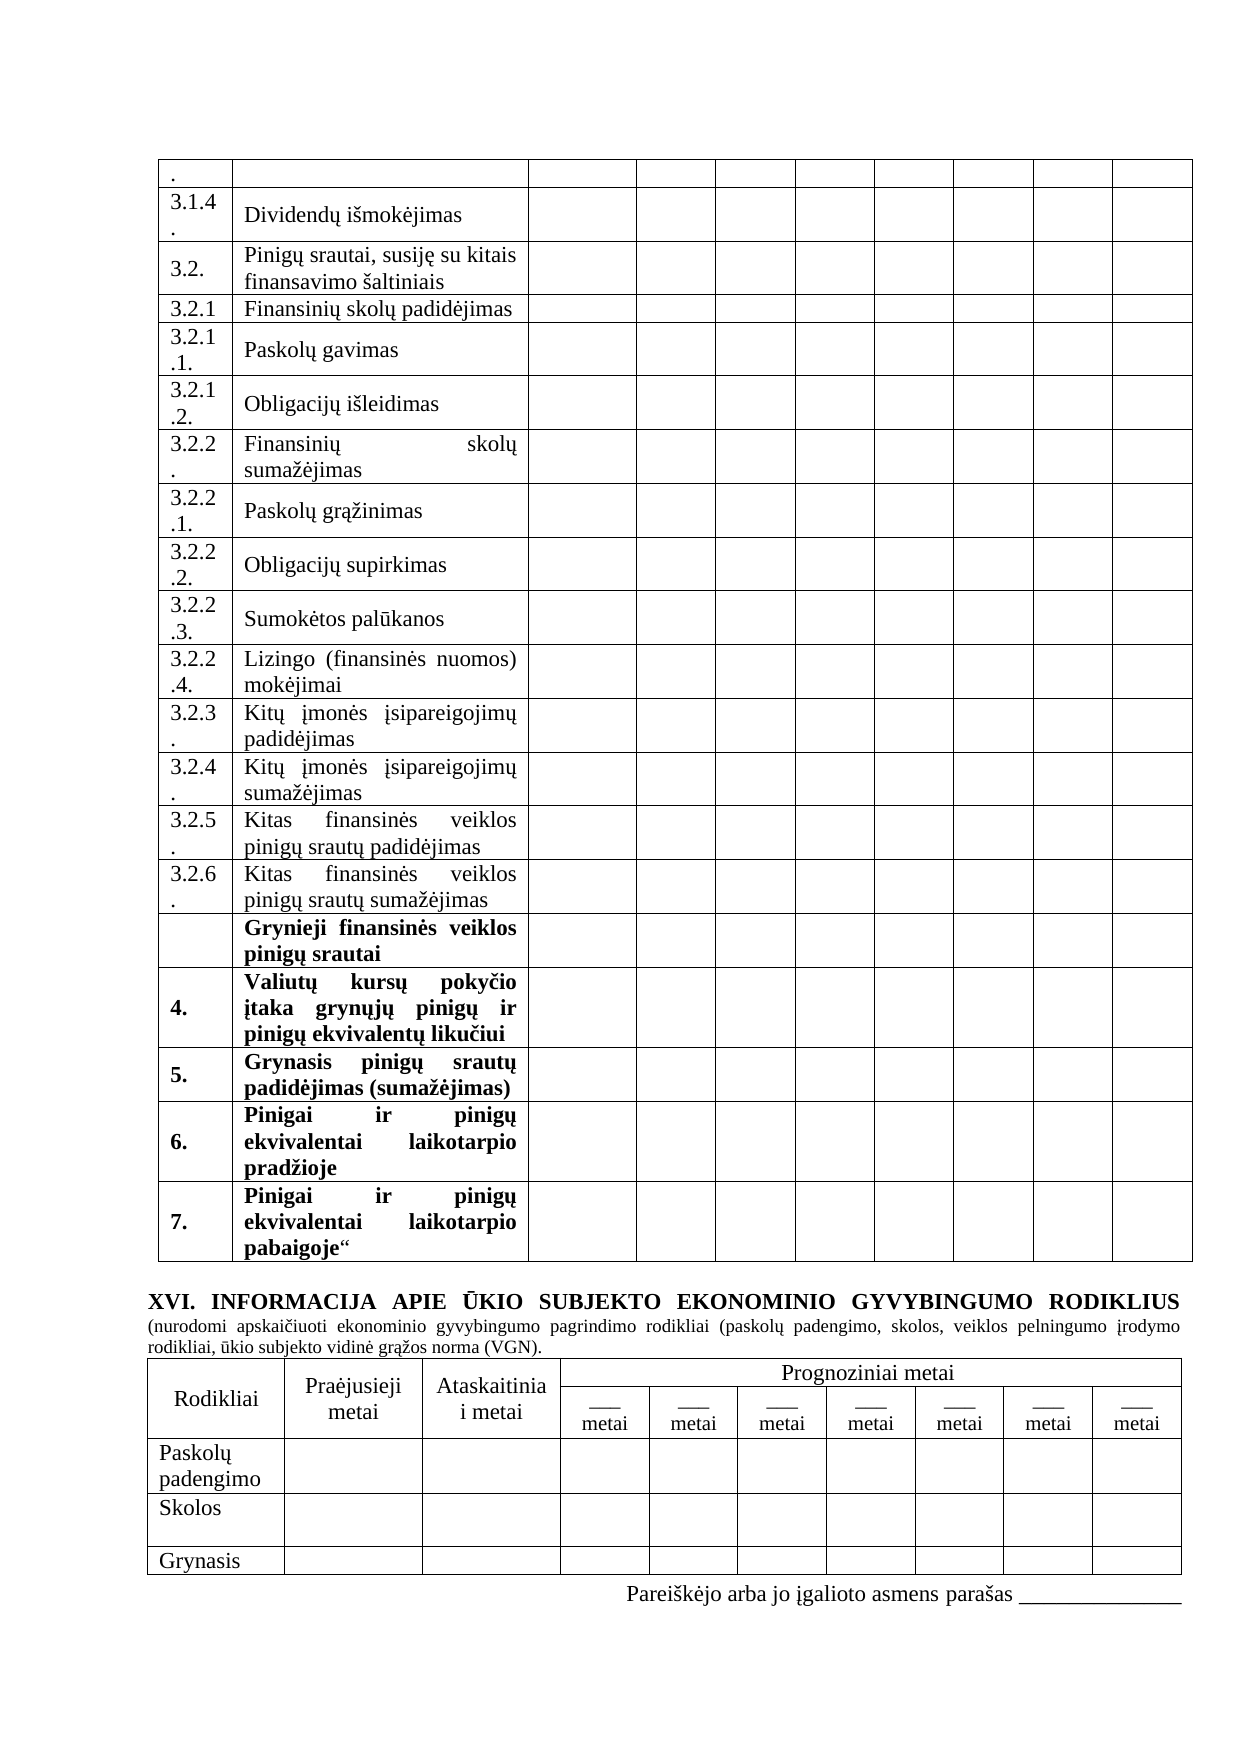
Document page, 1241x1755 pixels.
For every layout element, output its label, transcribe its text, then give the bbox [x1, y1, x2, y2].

table_cell [1034, 699, 1112, 752]
table_cell [285, 1439, 422, 1493]
table_cell [1034, 323, 1112, 375]
table_cell [738, 1494, 826, 1546]
table_cell [1113, 968, 1192, 1047]
table_cell Skolos [148, 1494, 284, 1546]
table_cell [1113, 295, 1192, 322]
table_cell [1034, 753, 1112, 805]
table_cell Finansinių skolų sumažėjimas [233, 430, 528, 483]
table_cell [529, 242, 636, 294]
table_cell [637, 1048, 715, 1101]
table_cell [423, 1439, 560, 1493]
table_cell [796, 295, 874, 322]
table_cell [716, 430, 795, 483]
table_cell [954, 914, 1033, 967]
table_cell [1034, 376, 1112, 429]
table_cell [954, 1102, 1033, 1181]
table_cell [1004, 1439, 1092, 1493]
table_cell [423, 1494, 560, 1546]
table_cell [796, 753, 874, 805]
table_cell [875, 645, 953, 698]
table_cell 6. [159, 1102, 232, 1181]
table_cell [875, 1182, 953, 1261]
table_cell [423, 1547, 560, 1574]
table_cell [796, 538, 874, 590]
table_cell [1113, 376, 1192, 429]
table_cell [875, 188, 953, 241]
table_cell [916, 1439, 1003, 1493]
table_cell [637, 430, 715, 483]
table_cell [954, 242, 1033, 294]
table_cell [716, 753, 795, 805]
table_cell [954, 699, 1033, 752]
table_cell [285, 1494, 422, 1546]
table_cell 3.2.3. [159, 699, 232, 752]
table_cell [1034, 1102, 1112, 1181]
table_cell [637, 538, 715, 590]
table_cell [716, 645, 795, 698]
table_cell [954, 753, 1033, 805]
table_cell [1113, 484, 1192, 537]
table_cell [796, 806, 874, 859]
table_cell [796, 1102, 874, 1181]
table_cell 3.2.2.3. [159, 591, 232, 644]
table_cell [529, 806, 636, 859]
table_cell [1034, 1182, 1112, 1261]
table_cell Kitų įmonės įsipareigojimų sumažėjimas [233, 753, 528, 805]
table_cell 7. [159, 1182, 232, 1261]
table_cell [716, 188, 795, 241]
table_cell [716, 968, 795, 1047]
table_cell ___ metai [650, 1387, 737, 1438]
table_cell [796, 323, 874, 375]
table_cell [637, 968, 715, 1047]
table_cell [529, 484, 636, 537]
table_cell [529, 645, 636, 698]
table_cell [637, 753, 715, 805]
table_cell 3.2.4. [159, 753, 232, 805]
table_cell [529, 914, 636, 967]
table_cell [1034, 968, 1112, 1047]
table_header Ataskaitiniai metai [423, 1359, 560, 1438]
text XVI. INFORMACIJA APIE ŪKIO SUBJEKTO EKONOMINIO GYVYBINGUMO RODIKLIUS (nurodomi apskaičiuoti ekonominio gyvybingumo pagrindimo rodikliai (paskolų padengimo, skolos, veiklos pelningumo įrodymo rodikliai, ūkio subjekto vidinė grąžos norma (VGN). [148, 1288, 1181, 1358]
table_cell [954, 430, 1033, 483]
table_cell [875, 430, 953, 483]
table_cell [1113, 1048, 1192, 1101]
table_cell Obligacijų išleidimas [233, 376, 528, 429]
table_cell [637, 160, 715, 187]
table_cell [796, 914, 874, 967]
table_cell [716, 538, 795, 590]
table_cell [796, 591, 874, 644]
table_cell [637, 645, 715, 698]
table_cell [1034, 160, 1112, 187]
table_cell [1034, 538, 1112, 590]
table_cell [1034, 914, 1112, 967]
table_cell 3.2.1.2. [159, 376, 232, 429]
table_cell 3.2.2.4. [159, 645, 232, 698]
table_cell [1113, 430, 1192, 483]
table_cell [875, 806, 953, 859]
table_cell [954, 860, 1033, 913]
table_cell [875, 484, 953, 537]
table_cell [954, 188, 1033, 241]
table_cell [1113, 160, 1192, 187]
table_cell Grynieji finansinės veiklos pinigų srautai [233, 914, 528, 967]
table_cell [954, 376, 1033, 429]
table_cell Paskolų padengimo [148, 1439, 284, 1493]
table_cell [1113, 860, 1192, 913]
table_cell [1034, 188, 1112, 241]
table_header Rodikliai [148, 1359, 284, 1438]
table_cell Kitas finansinės veiklos pinigų srautų padidėjimas [233, 806, 528, 859]
table_cell [716, 160, 795, 187]
table_cell [1113, 914, 1192, 967]
table_cell Valiutų kursų pokyčio įtaka grynųjų pinigų ir pinigų ekvivalentų likučiui [233, 968, 528, 1047]
table_cell [954, 295, 1033, 322]
table_cell [716, 1182, 795, 1261]
table_cell ___ metai [827, 1387, 915, 1438]
table_cell [637, 591, 715, 644]
table_cell 3.2.2.1. [159, 484, 232, 537]
table_cell [1113, 242, 1192, 294]
table_cell ___ metai [561, 1387, 649, 1438]
table_cell 3.2.1.1. [159, 323, 232, 375]
table_cell [796, 160, 874, 187]
table_cell [1004, 1547, 1092, 1574]
table_cell [875, 1102, 953, 1181]
table_cell [1113, 591, 1192, 644]
table_cell Paskolų gavimas [233, 323, 528, 375]
table_cell [1034, 591, 1112, 644]
table_cell [529, 323, 636, 375]
table_cell [954, 538, 1033, 590]
table_cell [1113, 538, 1192, 590]
table_cell [1093, 1547, 1181, 1574]
table_cell [716, 860, 795, 913]
table_cell [637, 860, 715, 913]
table_cell [637, 699, 715, 752]
table_cell [875, 376, 953, 429]
table_cell [716, 295, 795, 322]
table_cell [529, 753, 636, 805]
table_cell . [159, 160, 232, 187]
table_cell [875, 860, 953, 913]
table_cell Dividendų išmokėjimas [233, 188, 528, 241]
table_cell [875, 295, 953, 322]
table_cell [1113, 188, 1192, 241]
table_cell [954, 968, 1033, 1047]
table_cell ___ metai [1093, 1387, 1181, 1438]
table_cell [954, 1048, 1033, 1101]
table_cell [529, 160, 636, 187]
table_cell [796, 484, 874, 537]
table_cell 4. [159, 968, 232, 1047]
table_cell [827, 1439, 915, 1493]
table_cell [796, 1182, 874, 1261]
table_cell [650, 1547, 737, 1574]
table_cell [637, 376, 715, 429]
table_cell [529, 591, 636, 644]
table_cell Pinigai ir pinigų ekvivalentai laikotarpio pradžioje [233, 1102, 528, 1181]
table_cell [716, 484, 795, 537]
table_cell Pinigai ir pinigų ekvivalentai laikotarpio pabaigoje“ [233, 1182, 528, 1261]
table_cell [875, 1048, 953, 1101]
table_cell [1113, 323, 1192, 375]
table_cell [1034, 242, 1112, 294]
table_cell [875, 753, 953, 805]
table_cell [637, 806, 715, 859]
table_cell [1034, 430, 1112, 483]
table_cell [796, 645, 874, 698]
table_cell [875, 160, 953, 187]
table_cell [529, 1182, 636, 1261]
table_cell [954, 323, 1033, 375]
table_cell 3.2.6. [159, 860, 232, 913]
table_cell [796, 860, 874, 913]
table_cell [561, 1439, 649, 1493]
table_cell [716, 1048, 795, 1101]
table_header Prognoziniai metai [561, 1359, 1181, 1386]
table_cell [529, 430, 636, 483]
table_cell [716, 323, 795, 375]
table_cell ___ metai [916, 1387, 1003, 1438]
table_cell 3.2.1 [159, 295, 232, 322]
table_cell [716, 376, 795, 429]
table_cell 3.1.4. [159, 188, 232, 241]
table_cell [1113, 699, 1192, 752]
table_cell [796, 699, 874, 752]
table_cell [875, 914, 953, 967]
table_cell [1093, 1494, 1181, 1546]
table_cell [529, 1048, 636, 1101]
table_cell [529, 188, 636, 241]
table_cell [529, 968, 636, 1047]
table_cell [827, 1494, 915, 1546]
table_cell [875, 968, 953, 1047]
table_cell [875, 591, 953, 644]
table_cell [1113, 753, 1192, 805]
table_cell Kitų įmonės įsipareigojimų padidėjimas [233, 699, 528, 752]
table_cell [954, 591, 1033, 644]
table_cell [637, 323, 715, 375]
table_cell [796, 376, 874, 429]
table_cell [716, 1102, 795, 1181]
table_cell [916, 1547, 1003, 1574]
table_cell [1113, 806, 1192, 859]
table_cell [827, 1547, 915, 1574]
table_cell [1034, 860, 1112, 913]
table_cell [738, 1439, 826, 1493]
table_cell 3.2.2.2. [159, 538, 232, 590]
table_cell [716, 242, 795, 294]
table_cell Kitas finansinės veiklos pinigų srautų sumažėjimas [233, 860, 528, 913]
table_cell Grynasis pinigų srautų padidėjimas (sumažėjimas) [233, 1048, 528, 1101]
table_cell [561, 1494, 649, 1546]
table_cell [529, 376, 636, 429]
table_cell [916, 1494, 1003, 1546]
table_cell [875, 699, 953, 752]
table_cell [1004, 1494, 1092, 1546]
table_cell 3.2. [159, 242, 232, 294]
table_cell [954, 1182, 1033, 1261]
table_cell [796, 968, 874, 1047]
table_cell [1113, 1182, 1192, 1261]
table_cell [716, 914, 795, 967]
table_cell [954, 160, 1033, 187]
table_cell [637, 295, 715, 322]
table_cell ___ metai [1004, 1387, 1092, 1438]
table_cell Paskolų grąžinimas [233, 484, 528, 537]
table_cell [637, 1182, 715, 1261]
table_cell 5. [159, 1048, 232, 1101]
table_cell [285, 1547, 422, 1574]
table_cell [954, 484, 1033, 537]
table_cell [637, 914, 715, 967]
table_cell Pinigų srautai, susiję su kitais finansavimo šaltiniais [233, 242, 528, 294]
table_cell [1034, 295, 1112, 322]
table_cell [529, 699, 636, 752]
table_cell [561, 1547, 649, 1574]
table_cell ___ metai [738, 1387, 826, 1438]
table_cell [716, 806, 795, 859]
table_cell [954, 806, 1033, 859]
table_cell [529, 538, 636, 590]
table_cell [650, 1439, 737, 1493]
table_cell Grynasis [148, 1547, 284, 1574]
table_cell [1034, 484, 1112, 537]
table_cell Finansinių skolų padidėjimas [233, 295, 528, 322]
table_cell [796, 242, 874, 294]
table_header Praėjusieji metai [285, 1359, 422, 1438]
table_cell [637, 188, 715, 241]
table_cell [796, 1048, 874, 1101]
table_cell [716, 591, 795, 644]
table_cell [529, 295, 636, 322]
table_cell 3.2.5. [159, 806, 232, 859]
table_cell [637, 242, 715, 294]
table_cell [875, 323, 953, 375]
table_cell [796, 188, 874, 241]
table_cell [716, 699, 795, 752]
table_cell [159, 914, 232, 967]
table_cell [233, 160, 528, 187]
table_cell [650, 1494, 737, 1546]
table_cell 3.2.2. [159, 430, 232, 483]
table_cell [1034, 806, 1112, 859]
table_cell Lizingo (finansinės nuomos) mokėjimai [233, 645, 528, 698]
table_cell Sumokėtos palūkanos [233, 591, 528, 644]
table_cell [875, 538, 953, 590]
table_cell [637, 1102, 715, 1181]
table_cell [1093, 1439, 1181, 1493]
table_cell [1034, 1048, 1112, 1101]
table_cell [1113, 1102, 1192, 1181]
table_cell [954, 645, 1033, 698]
table_cell [529, 1102, 636, 1181]
table_cell [796, 430, 874, 483]
table_cell [1113, 645, 1192, 698]
table_cell [1034, 645, 1112, 698]
table_cell [637, 484, 715, 537]
table_cell [875, 242, 953, 294]
table_cell Obligacijų supirkimas [233, 538, 528, 590]
table_cell [738, 1547, 826, 1574]
table_cell [529, 860, 636, 913]
